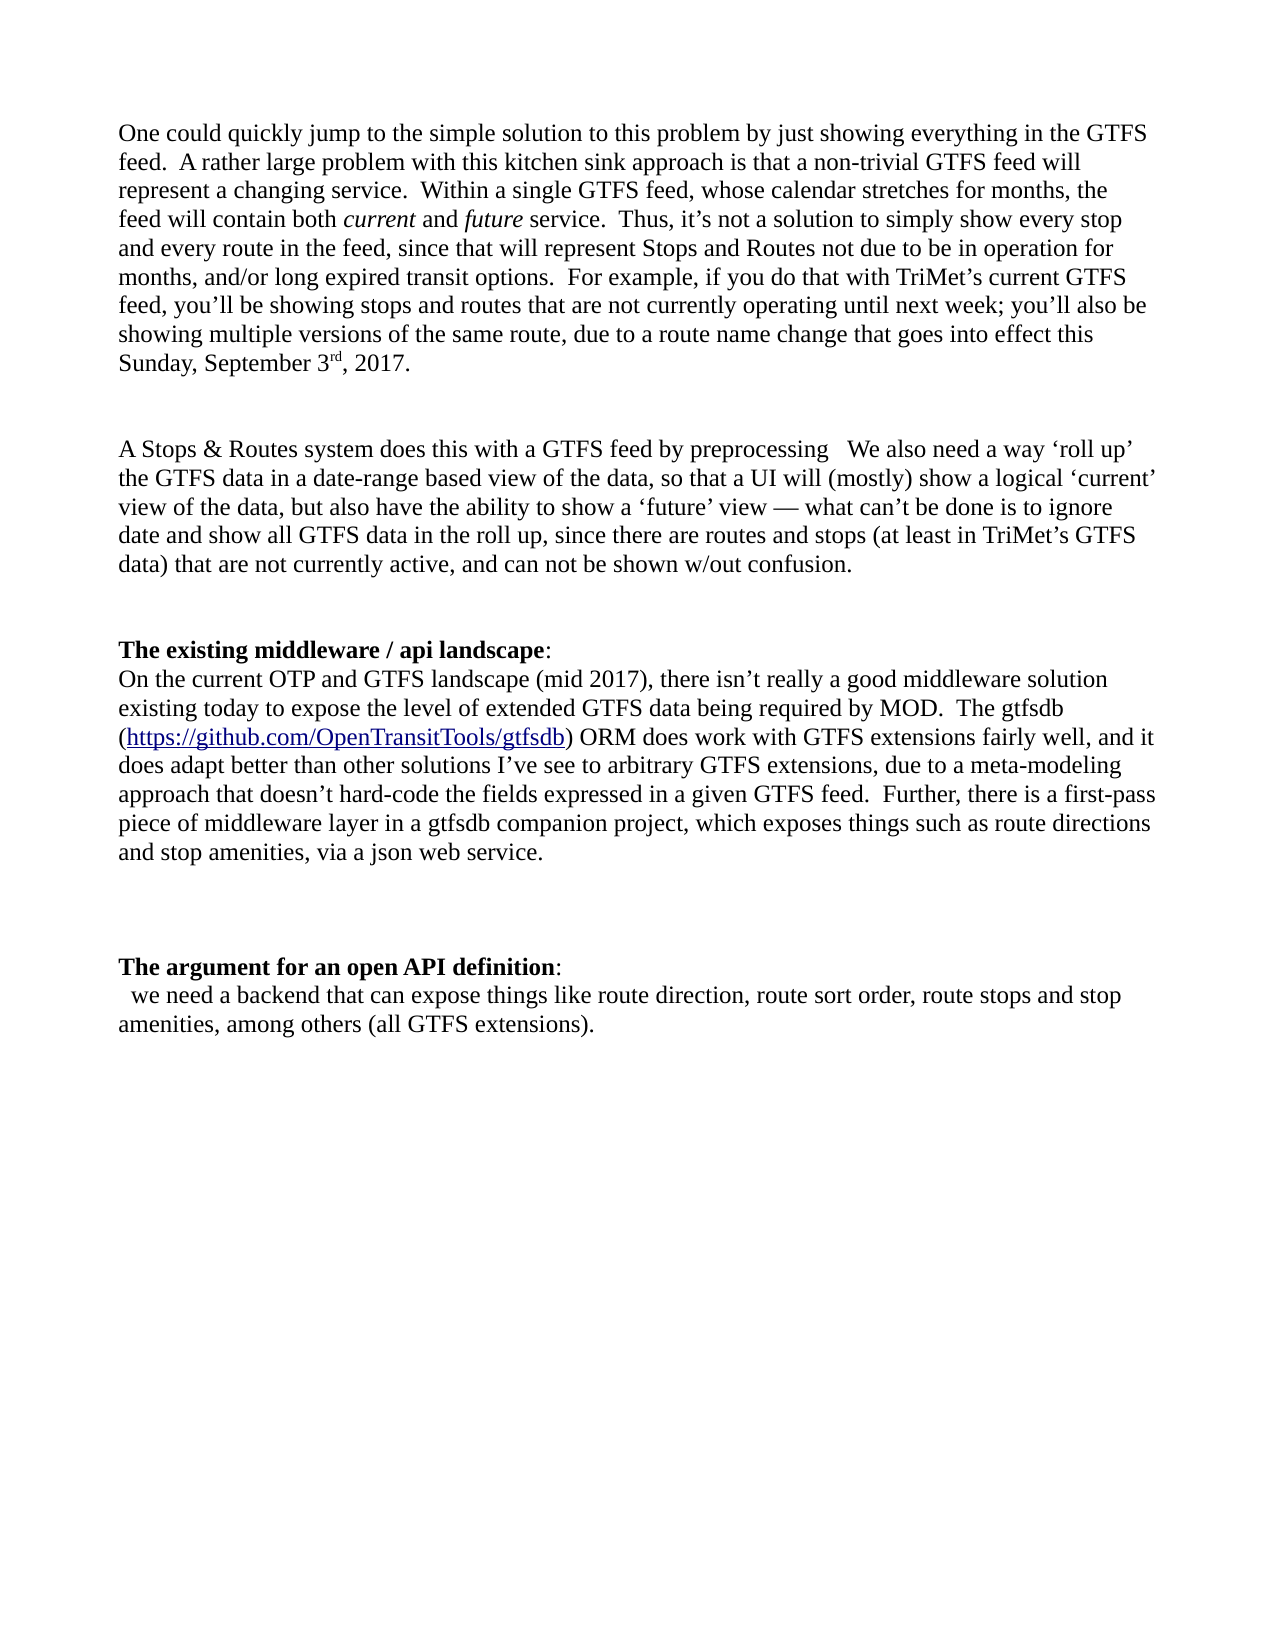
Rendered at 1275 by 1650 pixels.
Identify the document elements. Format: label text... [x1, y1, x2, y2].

text On the current OTP and GTFS landscape (mid 2017), there isn’t really a good middleware solution existing today to expose the level of extended GTFS data being required by MOD. The gtfsdb (https://github.com/OpenTransitTools/gtfsdb) ORM does work with GTFS extensions fairly well, and it does adapt better than other solutions I’ve see to arbitrary GTFS extensions, due to a meta-modeling approach that doesn’t hard-code the fields expressed in a given GTFS feed. Further, there is a first-pass piece of middleware layer in a gtfsdb companion project, which exposes things such as route directions and stop amenities, via a json web service. [118, 664, 1157, 866]
text A Stops & Routes system does this with a GTFS feed by preprocessing We also need a way ‘roll up’ the GTFS data in a date-range based view of the data, so that a UI will (mostly) show a logical ‘current’ view of the data, but also have the ability to show a ‘future’ view — what can’t be done is to ignore date and show all GTFS data in the roll up, since there are routes and stops (at least in TriMet’s GTFS data) that are not currently active, and can not be shown w/out confusion. [118, 434, 1157, 578]
text The argument for an open API definition: [118, 952, 1157, 981]
text The existing middleware / api landscape: [118, 636, 1157, 664]
text One could quickly jump to the simple solution to this problem by just showing everything in the GTFS feed. A rather large problem with this kitchen sink approach is that a non-trivial GTFS feed will represent a changing service. Within a single GTFS feed, whose calendar stretches for months, the feed will contain both current and future service. Thus, it’s not a solution to simply show every stop and every route in the feed, since that will represent Stops and Routes not due to be in operation for months, and/or long expired transit options. For example, if you do that with TriMet’s current GTFS feed, you’ll be showing stops and routes that are not currently operating until next week; you’ll also be showing multiple versions of the same route, due to a route name change that goes into effect this Sunday, September 3rd, 2017. [118, 118, 1157, 377]
text we need a backend that can expose things like route direction, route sort order, route stops and stop amenities, among others (all GTFS extensions). [118, 981, 1157, 1038]
